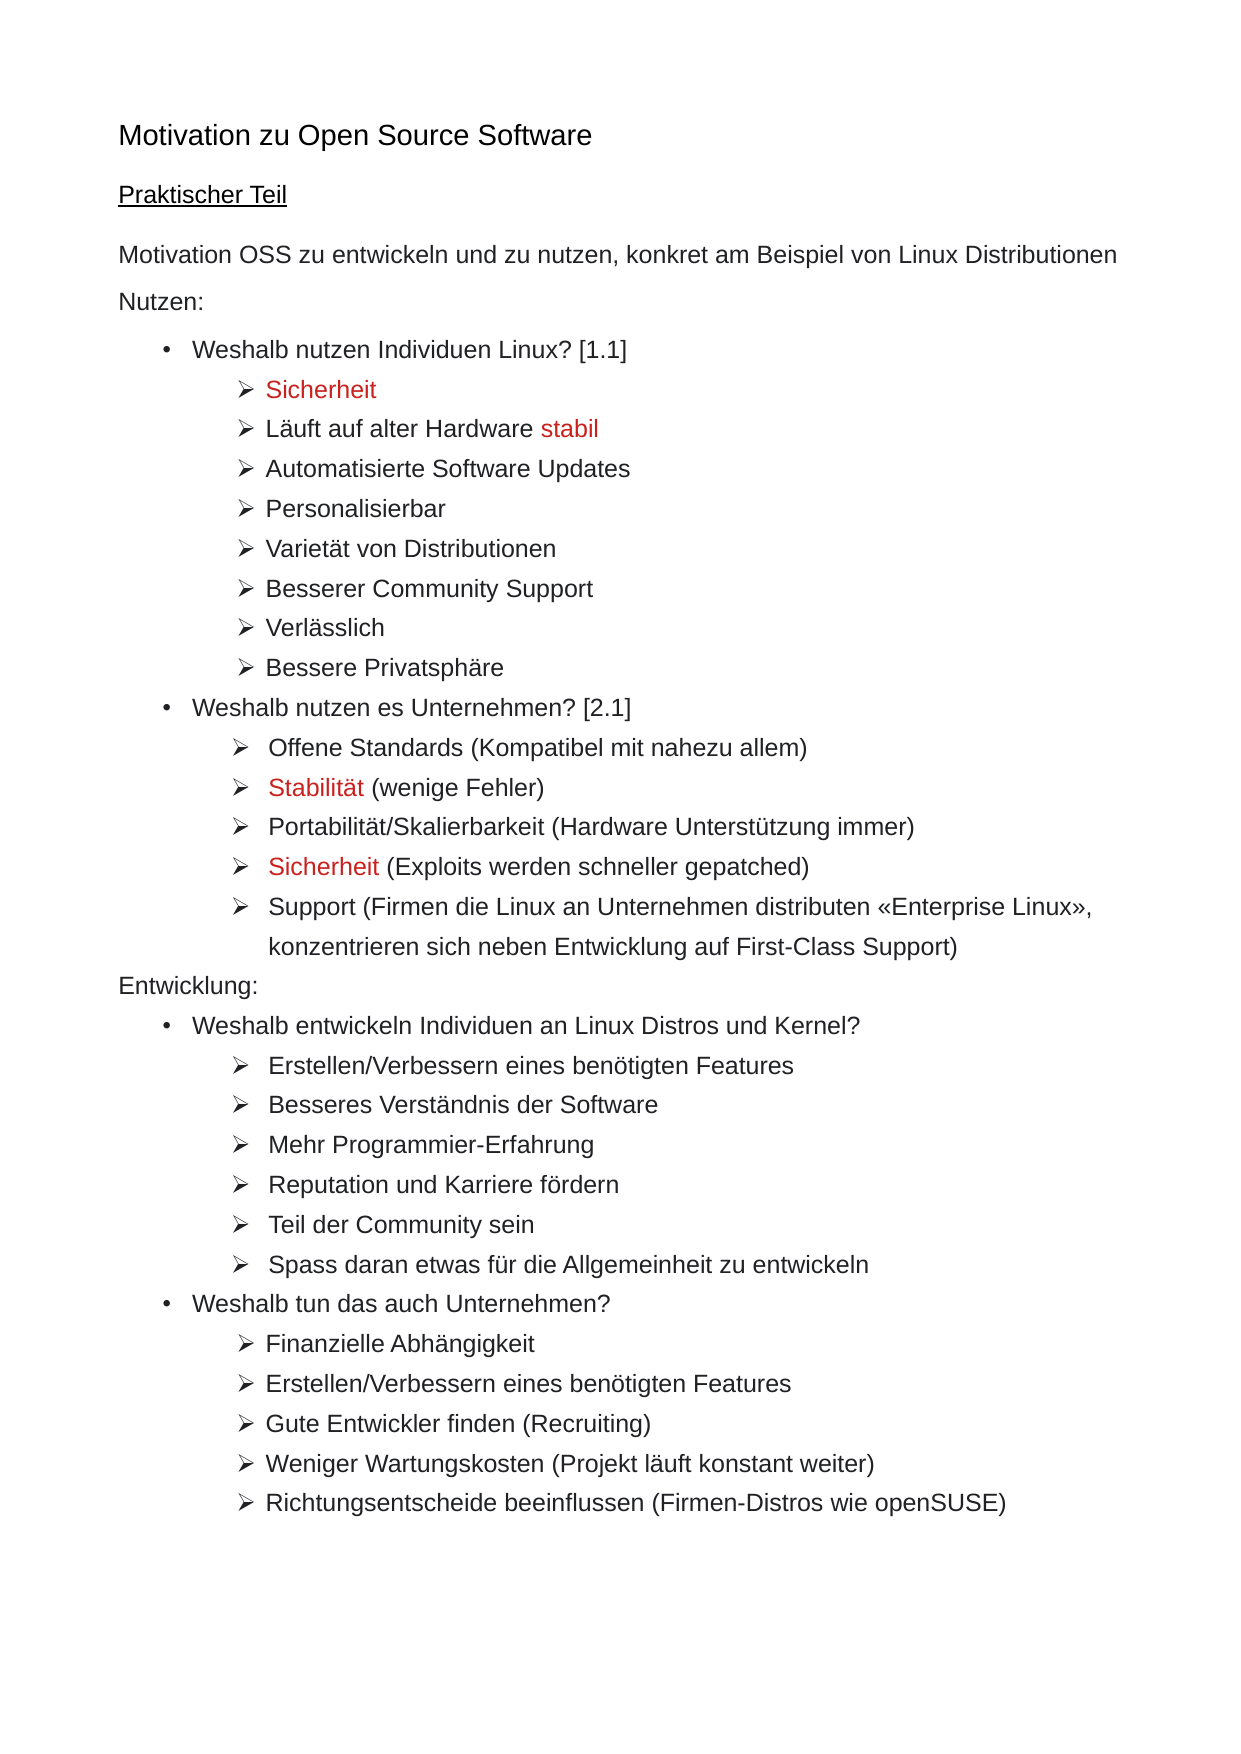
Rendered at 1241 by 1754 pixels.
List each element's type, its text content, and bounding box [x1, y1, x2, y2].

list Spass daran etwas für die Allgemeinheit zu entwickeln [231, 1249, 1122, 1278]
text Praktischer Teil [118, 180, 1122, 209]
list Erstellen/Verbessern eines benötigten Features [231, 1051, 1122, 1079]
list Stabilität (wenige Fehler) [231, 773, 1122, 801]
list Reputation und Karriere fördern [231, 1170, 1122, 1199]
list Weniger Wartungskosten (Projekt läuft konstant weiter) [236, 1448, 1122, 1477]
list Mehr Programmier-Erfahrung [231, 1130, 1122, 1159]
list Automatisierte Software Updates [236, 454, 1122, 483]
list Besseres Verständnis der Software [231, 1090, 1122, 1119]
list Teil der Community sein [231, 1210, 1122, 1239]
list Weshalb nutzen es Unternehmen? [2.1] [162, 693, 1122, 722]
list Läuft auf alter Hardware stabil [236, 414, 1122, 443]
text Motivation zu Open Source Software [118, 118, 1122, 152]
list Finanzielle Abhängigkeit [236, 1329, 1122, 1358]
list Personalisierbar [236, 494, 1122, 523]
list Offene Standards (Kompatibel mit nahezu allem) [231, 733, 1122, 762]
list Gute Entwickler finden (Recruiting) [236, 1409, 1122, 1438]
text Motivation OSS zu entwickeln und zu nutzen, konkret am Beispiel von Linux Distributionen [118, 240, 1122, 268]
list Varietät von Distributionen [236, 534, 1122, 563]
list Weshalb entwickeln Individuen an Linux Distros und Kernel? [162, 1011, 1122, 1040]
list Portabilität/Skalierbarkeit (Hardware Unterstützung immer) [231, 812, 1122, 841]
text Entwicklung: [118, 971, 1122, 1000]
text Nutzen: [118, 287, 1122, 316]
list Besserer Community Support [236, 574, 1122, 602]
list Support (Firmen die Linux an Unternehmen distributen «Enterprise Linux», konzentrieren sich neben Entwicklung auf First-Class Support) [231, 892, 1122, 960]
list Weshalb nutzen Individuen Linux? [1.1] [162, 335, 1122, 364]
list Verlässlich [236, 613, 1122, 642]
list Erstellen/Verbessern eines benötigten Features [236, 1369, 1122, 1398]
list Sicherheit [236, 375, 1122, 403]
list Bessere Privatsphäre [236, 653, 1122, 682]
list Sicherheit (Exploits werden schneller gepatched) [231, 852, 1122, 881]
list Weshalb tun das auch Unternehmen? [162, 1289, 1122, 1318]
list Richtungsentscheide beeinflussen (Firmen-Distros wie openSUSE) [236, 1488, 1122, 1517]
